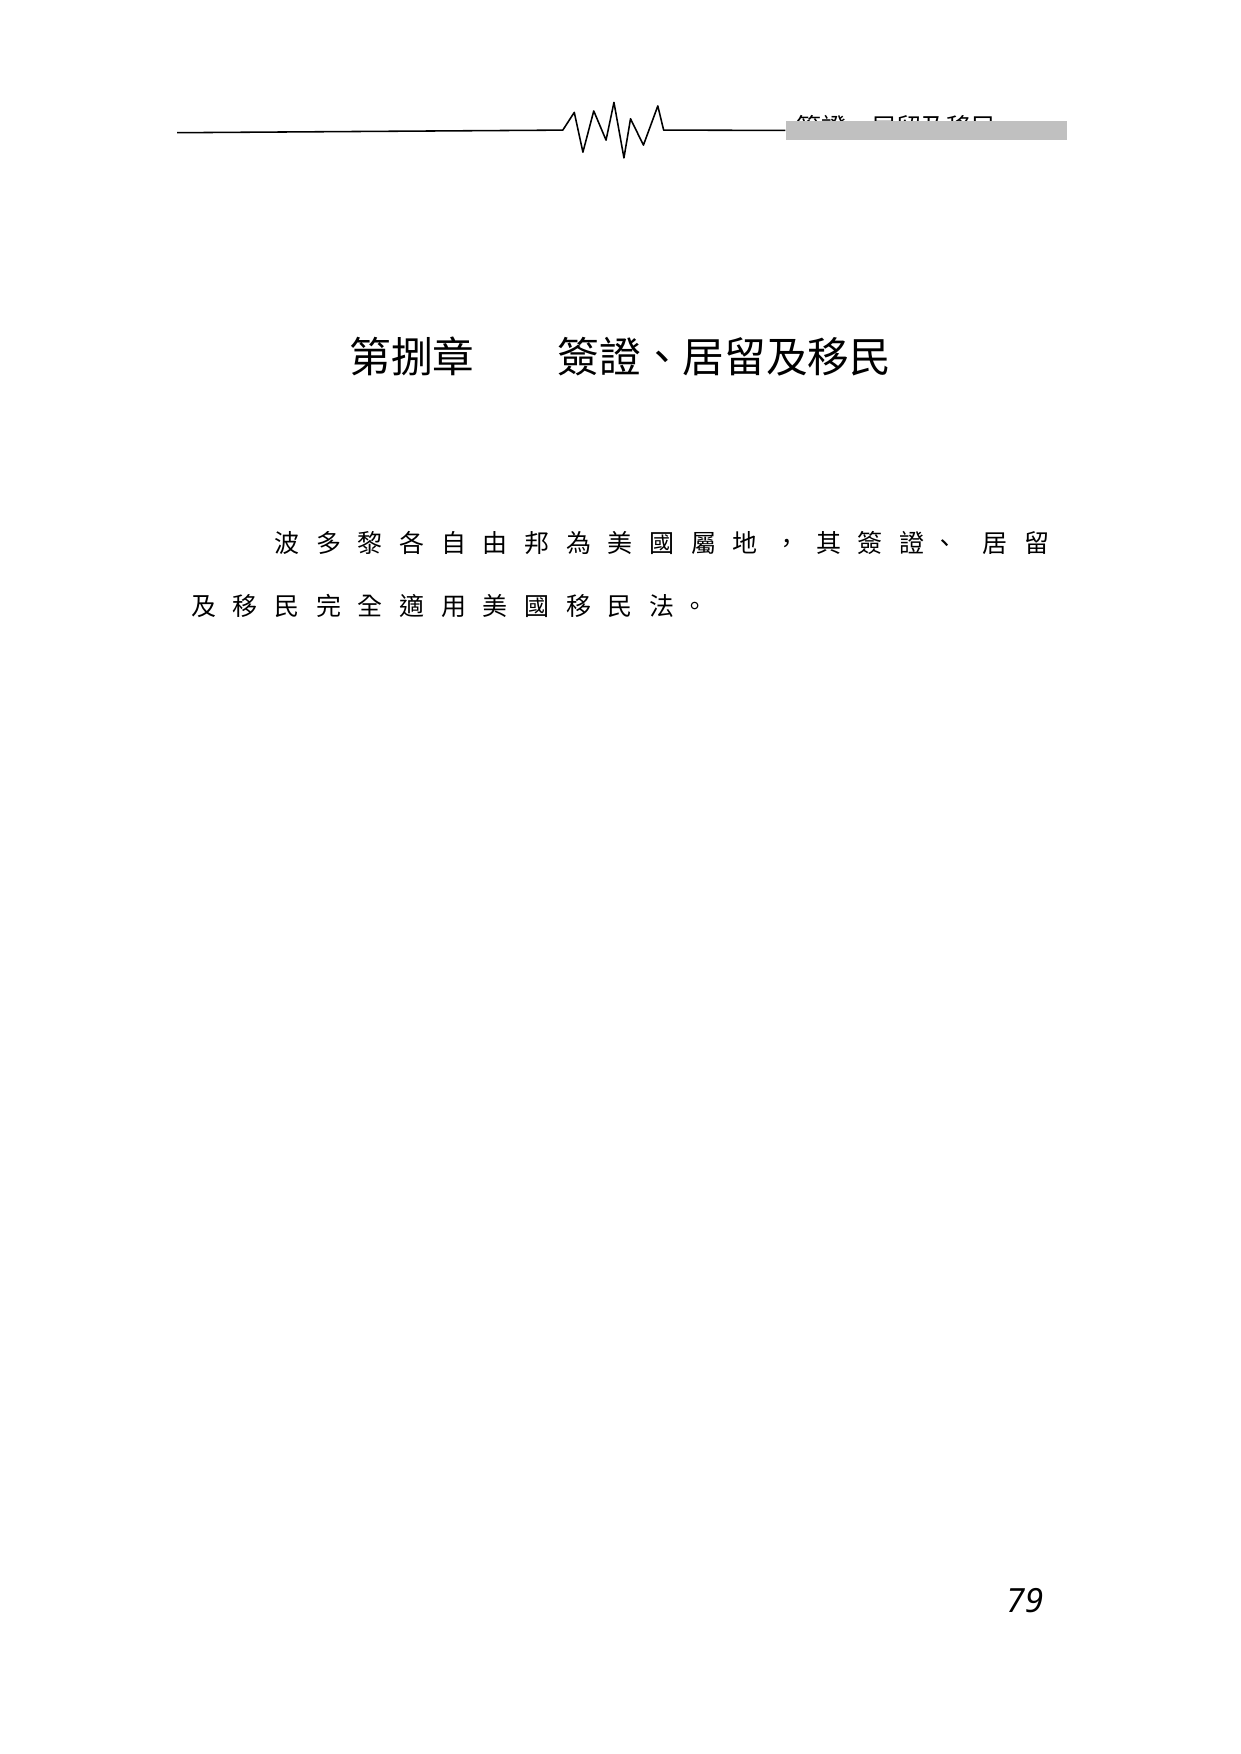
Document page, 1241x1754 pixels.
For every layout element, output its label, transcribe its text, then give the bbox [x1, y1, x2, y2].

text 第捌章 簽證、居留及移民 [183, 313, 1058, 375]
text 波多黎各自由邦為美國屬地，其簽證、居留及移民完全適用美國移民法。 [183, 500, 1058, 625]
